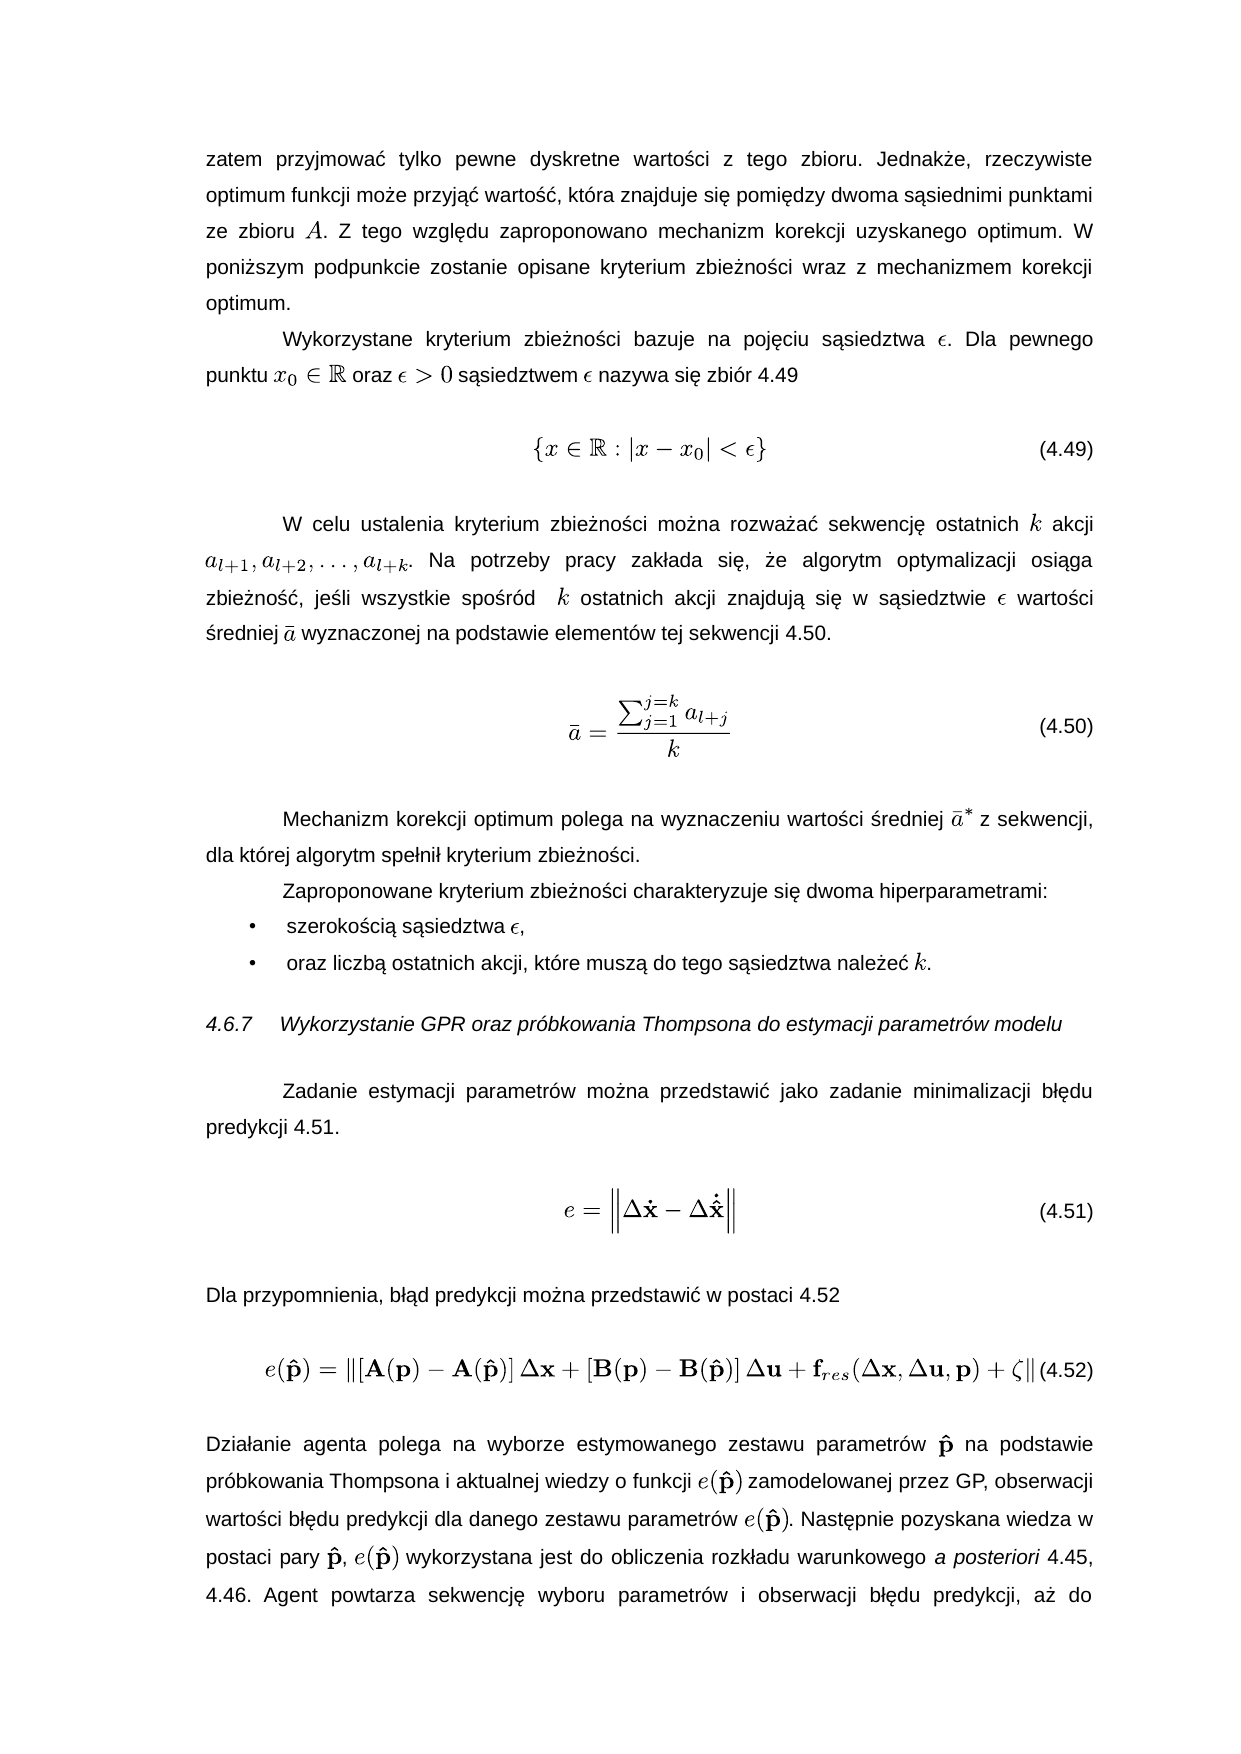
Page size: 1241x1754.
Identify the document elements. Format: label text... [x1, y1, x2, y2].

list szerokością sąsiedztwa , [249, 914, 1093, 938]
subtitle Wykorzystanie GPR oraz próbkowania Thompsona do estymacji parametrów modelu [206, 1011, 1093, 1035]
text [206, 695, 668, 757]
text Zaproponowane kryterium zbieżności charakteryzuje się dwoma hiperparametrami: [206, 878, 1093, 902]
text Działanie agenta polega na wyborze estymowanego zestawu parametrów na podstawie próbkowania Thompsona i aktualnej wiedzy o funkcji zamodelowanej przez GP, obserwacji wartości błędu predykcji dla danego zestawu parametrów . Następnie pozyskana wiedza w postaci pary , wykorzystana jest do obliczenia rozkładu warunkowego a posteriori 4.45, 4.46. Agent powtarza sekwencję wyboru parametrów i obserwacji błędu predykcji, aż do [206, 1432, 1093, 1606]
text W celu ustalenia kryterium zbieżności można rozważać sekwencję ostatnich akcji . Na potrzeby pracy zakłada się, że algorytm optymalizacji osiąga zbieżność, jeśli wszystkie spośród ostatnich akcji znajdują się w sąsiedztwie wartości średniej wyznaczonej na podstawie elementów tej sekwencji 4.50. [206, 511, 1093, 645]
text (4.49) [206, 436, 1093, 462]
list oraz liczbą ostatnich akcji, które muszą do tego sąsiedztwa należeć . [249, 950, 1093, 974]
text (4.52) [1033, 1357, 1093, 1383]
text Wykorzystane kryterium zbieżności bazuje na pojęciu sąsiedztwa . Dla pewnego punktu oraz sąsiedztwem nazywa się zbiór 4.49 [206, 327, 1093, 387]
text zatem przyjmować tylko pewne dyskretne wartości z tego zbioru. Jednakże, rzeczywiste optimum funkcji może przyjąć wartość, która znajduje się pomiędzy dwoma sąsiednimi punktami ze zbioru . Z tego względu zaproponowano mechanizm korekcji uzyskanego optimum. W poniższym podpunkcie zostanie opisane kryterium zbieżności wraz z mechanizmem korekcji optimum. [206, 147, 1093, 315]
text Zadanie estymacji parametrów można przedstawić jako zadanie minimalizacji błędu predykcji 4.51. [206, 1079, 1093, 1138]
text (4.50) [678, 695, 1093, 757]
text [206, 1188, 611, 1234]
text Dla przypomnienia, błąd predykcji można przedstawić w postaci 4.52 [206, 1283, 1093, 1307]
text (4.51) [735, 1188, 1093, 1234]
text Mechanizm korekcji optimum polega na wyznaczeniu wartości średniej z sekwencji, dla której algorytm spełnił kryterium zbieżności. [206, 807, 1093, 866]
text [206, 1357, 283, 1383]
